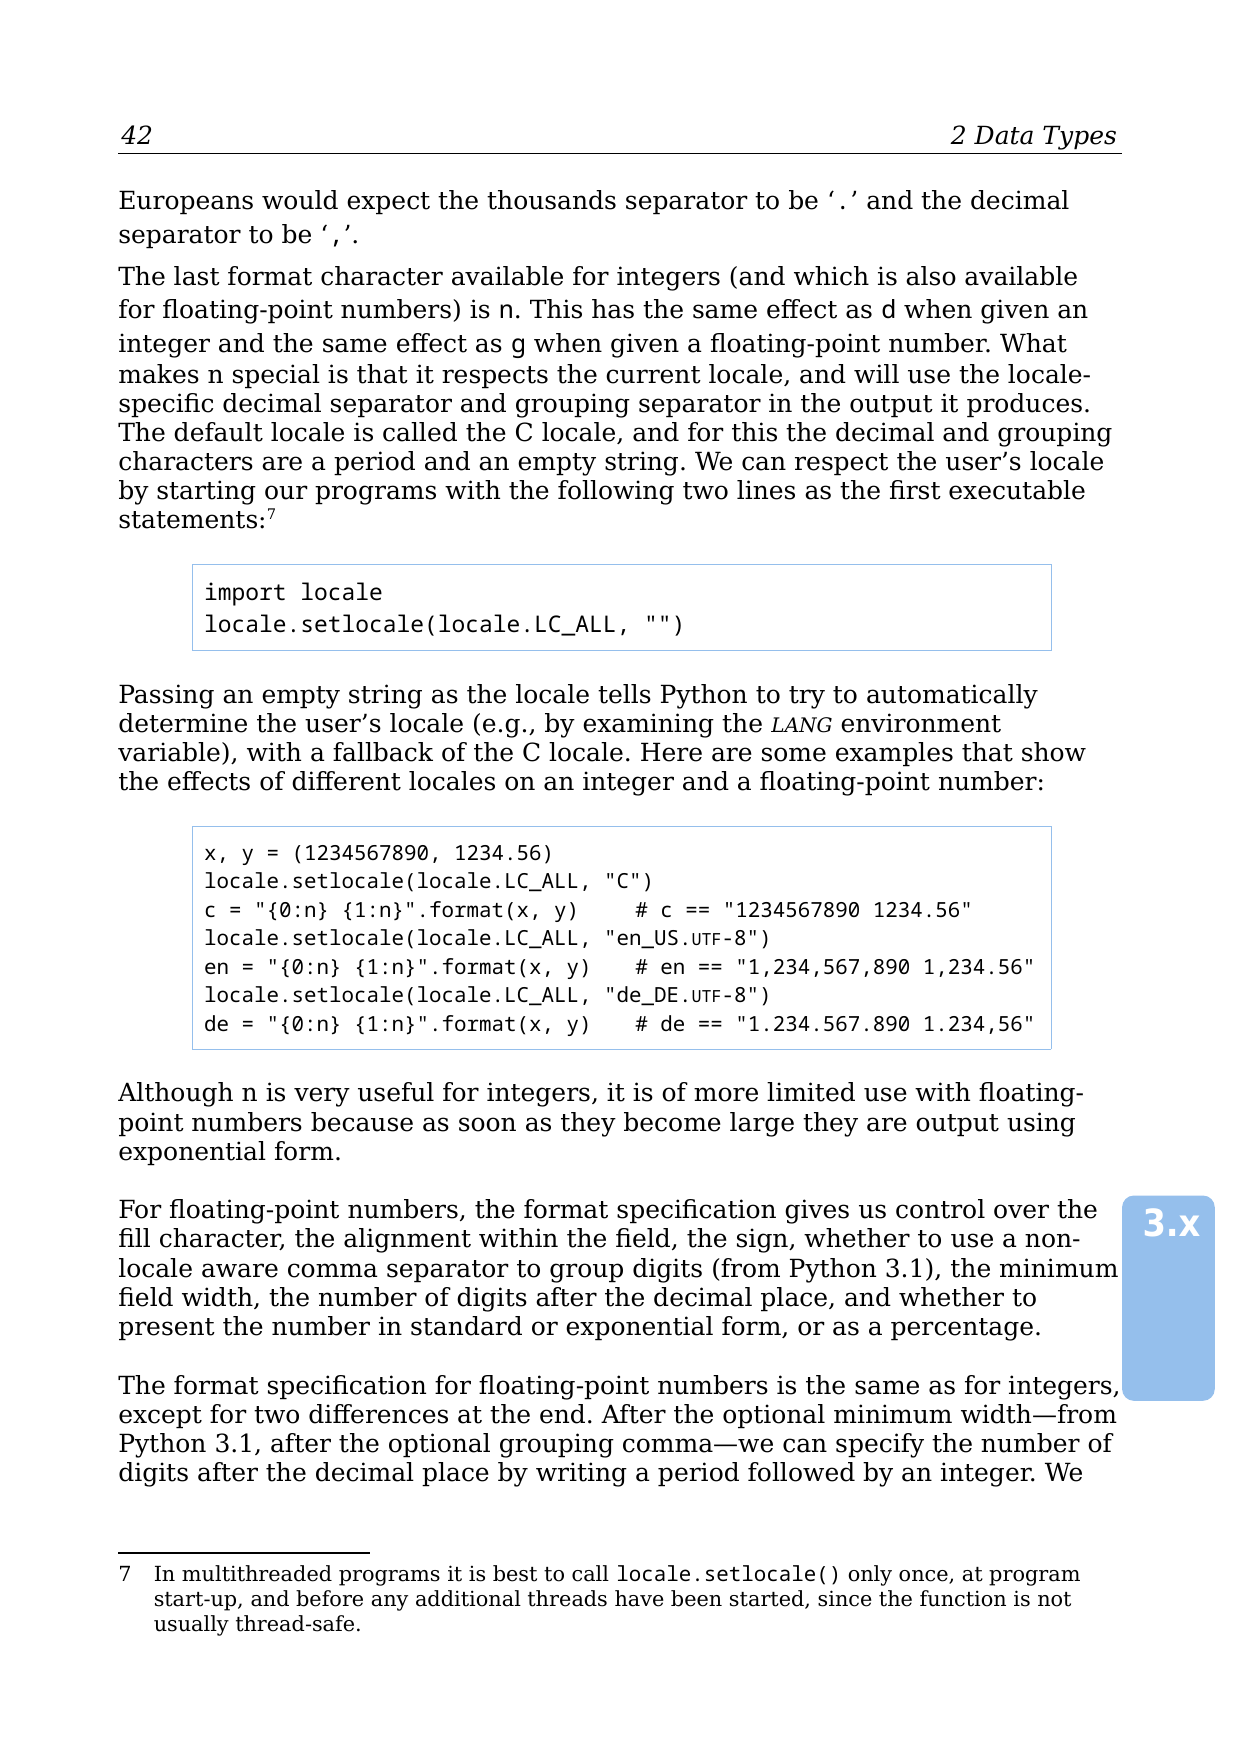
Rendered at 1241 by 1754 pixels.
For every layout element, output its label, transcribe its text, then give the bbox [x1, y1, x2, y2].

text Passing an empty string as the locale tells Python to try to automatically determine the user’s locale (e.g., by examining the lang environment variable), with a fallback of the C locale. Here are some examples that show the effects of different locales on an integer and a floating-point number: [118, 680, 1122, 797]
text locale.setlocale(locale.LC_ALL, "C") [193, 855, 1051, 883]
text de = "{0:n} {1:n}".format(x, y) # de == "1.234.567.890 1.234,56" [193, 997, 1051, 1049]
text en = "{0:n} {1:n}".format(x, y) # en == "1,234,567,890 1,234.56" [193, 940, 1051, 968]
text Europeans would expect the thousands separator to be ‘.’ and the decimal separator to be ‘,’. [118, 183, 1122, 251]
text import locale [193, 565, 1051, 596]
text The format specification for floating-point numbers is the same as for integers, except for two differences at the end. After the optional minimum width—from Python 3.1, after the optional grouping comma—we can specify the number of digits after the decimal place by writing a period followed by an integer. We [118, 1371, 1122, 1487]
text x, y = (1234567890, 1234.56) [193, 827, 1051, 855]
text locale.setlocale(locale.LC_ALL, "") [193, 596, 1051, 650]
text In multithreaded programs it is best to call locale.setlocale() only once, at program start-up, and before any additional threads have been started, since the function is not usually thread-safe. [118, 1559, 1122, 1636]
text Although n is very useful for integers, it is of more limited use with floating-point numbers because as soon as they become large they are output using exponential form. [118, 1078, 1122, 1166]
text For floating-point numbers, the format specification gives us control over the fill character, the alignment within the field, the sign, whether to use a non-locale aware comma separator to group digits (from Python 3.1), the minimum field width, the number of digits after the decimal place, and whether to present the number in standard or exponential form, or as a percentage. [118, 1196, 1122, 1341]
text locale.setlocale(locale.LC_ALL, "en_US.utf-8") [193, 912, 1051, 940]
text c = "{0:n} {1:n}".format(x, y) # c == "1234567890 1234.56" [193, 883, 1051, 912]
text The last format character available for integers (and which is also available for floating-point numbers) is n. This has the same effect as d when given an integer and the same effect as g when given a floating-point number. What makes n special is that it respects the current locale, and will use the locale-specific decimal separator and grouping separator in the output it produces. The default locale is called the C locale, and for this the decimal and grouping characters are a period and an empty string. We can respect the user’s locale by starting our programs with the following two lines as the first executable statements: [118, 263, 1122, 535]
text locale.setlocale(locale.LC_ALL, "de_DE.utf-8") [193, 968, 1051, 997]
